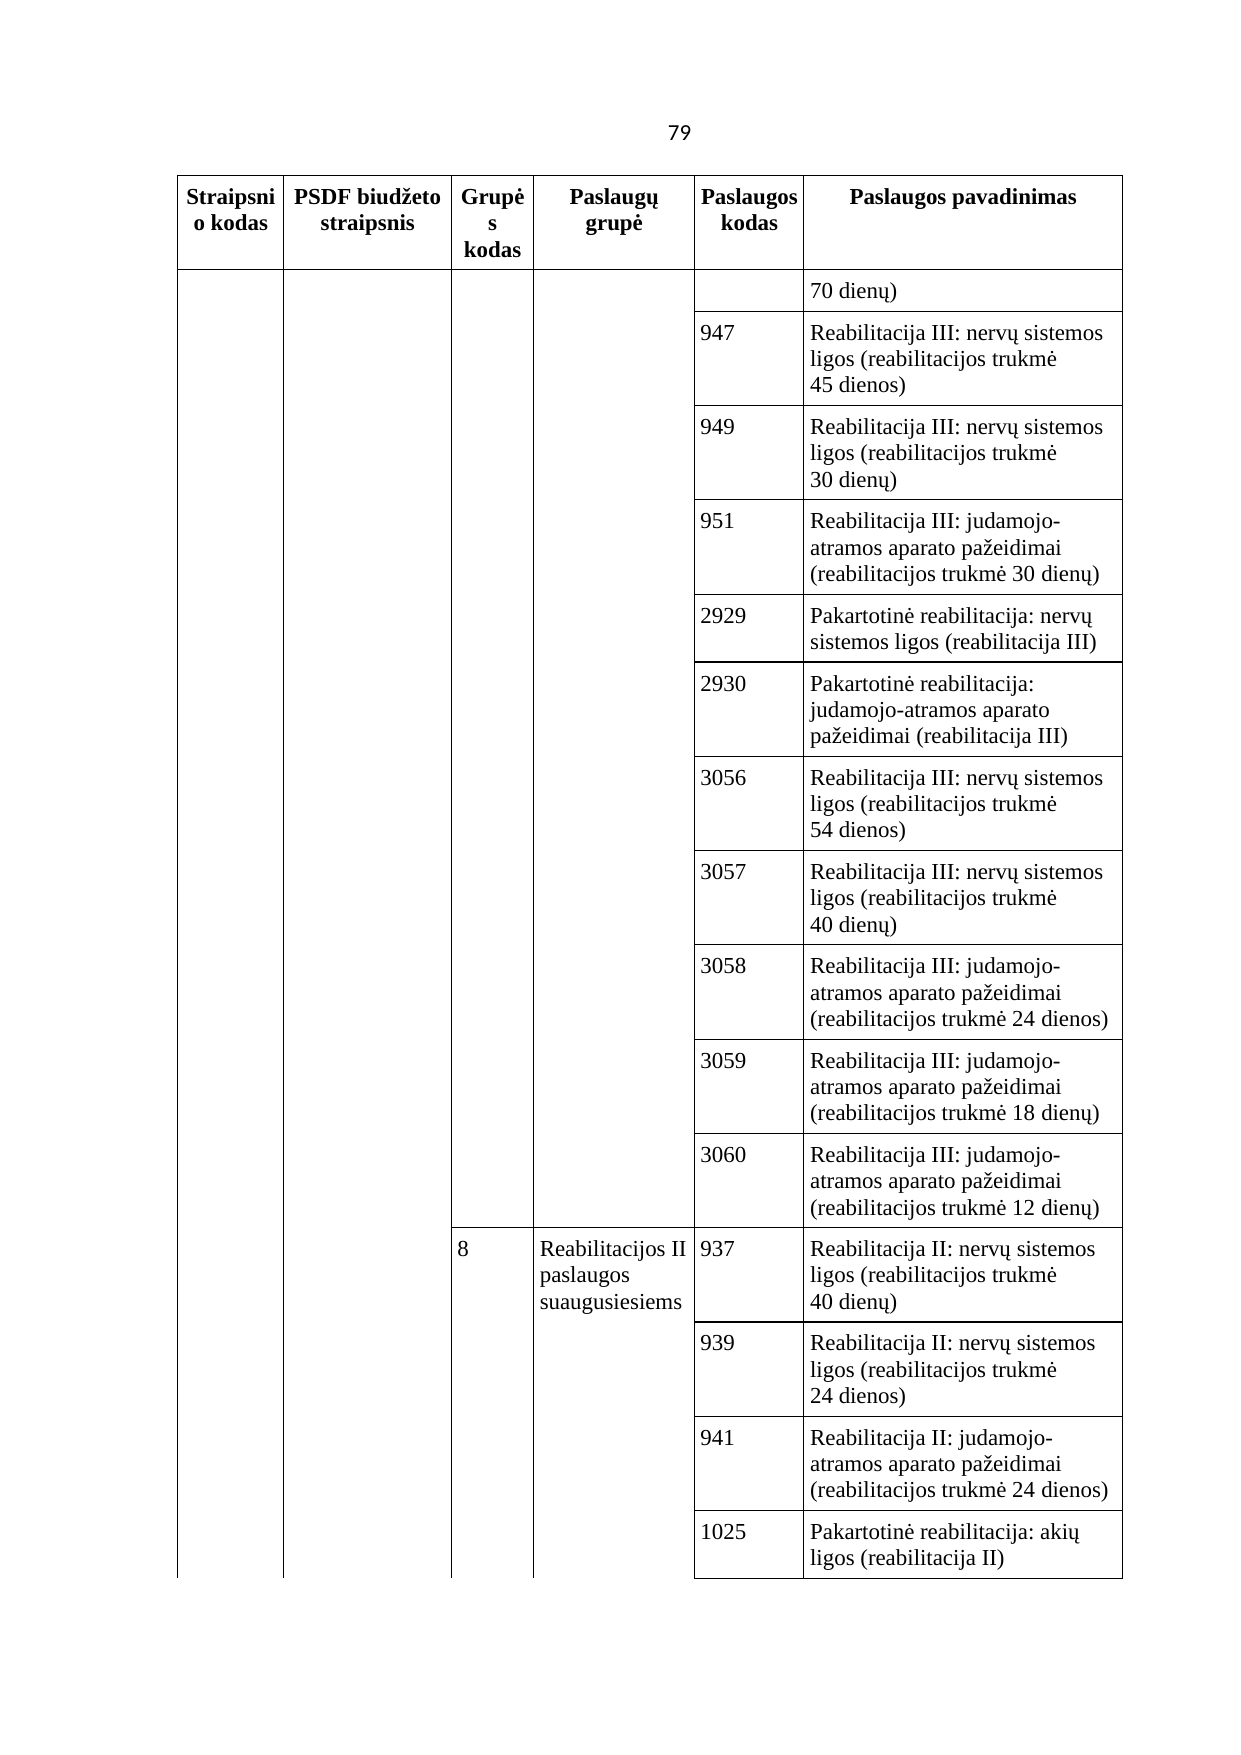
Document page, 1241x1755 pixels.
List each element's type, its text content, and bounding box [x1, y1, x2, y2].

table_cell Reabilitacija III: judamojo-atramos aparato pažeidimai (reabilitacijos trukmė 12 dienų) [804, 1134, 1122, 1227]
table_cell [284, 1039, 451, 1133]
table_cell [284, 1269, 451, 1321]
table_cell [534, 311, 694, 405]
table_cell [452, 756, 533, 850]
table_cell Reabilitacija II: judamojo-atramos aparato pažeidimai (reabilitacijos trukmė 24 dienos) [804, 1417, 1122, 1510]
table_cell [452, 1321, 533, 1416]
table_cell 937 [695, 1228, 803, 1321]
table_cell [452, 311, 533, 405]
table_cell [534, 1039, 694, 1133]
table_cell [534, 405, 694, 499]
table_header PSDF biudžeto straipsnis [284, 176, 451, 269]
table_cell [452, 499, 533, 593]
table_cell [284, 1133, 451, 1227]
table_cell [178, 1510, 283, 1578]
table_cell [534, 270, 694, 311]
table_cell Reabilitacija III: nervų sistemos ligos (reabilitacijos trukmė 40 dienų) [804, 851, 1122, 944]
table_cell Reabilitacija II: nervų sistemos ligos (reabilitacijos trukmė 24 dienos) [804, 1323, 1122, 1416]
table_cell [452, 594, 533, 661]
table_cell [284, 756, 451, 850]
table_cell [452, 1416, 533, 1510]
table_cell [178, 594, 283, 661]
table_cell [284, 850, 451, 944]
table_cell [452, 1039, 533, 1133]
table_cell [178, 944, 283, 1038]
table_cell 2929 [695, 595, 803, 661]
table_cell 70 dienų) [804, 270, 1122, 311]
table_cell [178, 1321, 283, 1416]
table_cell [452, 944, 533, 1038]
table_cell Pakartotinė reabilitacija: nervų sistemos ligos (reabilitacija III) [804, 595, 1122, 661]
table_cell [452, 1510, 533, 1578]
table_cell Reabilitacija III: nervų sistemos ligos (reabilitacijos trukmė 45 dienos) [804, 312, 1122, 405]
table_cell 3059 [695, 1040, 803, 1133]
table_cell 947 [695, 312, 803, 405]
table_cell [178, 756, 283, 850]
table_cell 8 [452, 1228, 533, 1269]
table_cell [284, 499, 451, 593]
table_cell [534, 944, 694, 1038]
table_cell [284, 405, 451, 499]
table_cell [284, 1416, 451, 1510]
table_cell [178, 1227, 283, 1269]
table_cell [534, 594, 694, 661]
table_cell Reabilitacija II: nervų sistemos ligos (reabilitacijos trukmė 40 dienų) [804, 1228, 1122, 1321]
table_cell [452, 405, 533, 499]
table_cell Reabilitacija III: judamojo-atramos aparato pažeidimai (reabilitacijos trukmė 24 dienos) [804, 945, 1122, 1038]
table_cell [695, 270, 803, 311]
table_cell 3056 [695, 757, 803, 850]
table_header Grupės kodas [452, 176, 533, 269]
table_header Paslaugos kodas [695, 176, 803, 269]
table_header Paslaugos pavadinimas [804, 176, 1122, 269]
table_cell [284, 594, 451, 661]
table_cell Pakartotinė reabilitacija: akių ligos (reabilitacija II) [804, 1511, 1122, 1578]
table_cell [178, 1039, 283, 1133]
table_cell Reabilitacija III: judamojo-atramos aparato pažeidimai (reabilitacijos trukmė 30 dienų) [804, 500, 1122, 593]
table_header Paslaugų grupė [534, 176, 694, 269]
table_cell [534, 661, 694, 756]
table_cell [534, 499, 694, 593]
table_cell [534, 756, 694, 850]
table_cell 949 [695, 406, 803, 499]
table_cell Pakartotinė reabilitacija: judamojo-atramos aparato pažeidimai (reabilitacija III) [804, 663, 1122, 756]
table_cell [284, 1321, 451, 1416]
table_cell 3057 [695, 851, 803, 944]
table_cell 3058 [695, 945, 803, 1038]
table_cell [284, 270, 451, 311]
table_cell 951 [695, 500, 803, 593]
table_cell [178, 405, 283, 499]
table_cell [178, 311, 283, 405]
table_cell [534, 850, 694, 944]
table_cell [178, 270, 283, 311]
table_header Straipsnio kodas [178, 176, 283, 269]
table_cell [452, 850, 533, 944]
table_cell [178, 661, 283, 756]
table_cell 1025 [695, 1511, 803, 1578]
table_cell 2930 [695, 663, 803, 756]
table_cell 3060 [695, 1134, 803, 1227]
table_cell [452, 270, 533, 311]
table_cell [284, 944, 451, 1038]
table_cell [178, 499, 283, 593]
table_cell [178, 1269, 283, 1321]
table_cell [534, 1133, 694, 1227]
table_cell Reabilitacijos II paslaugos suaugusiesiems [534, 1228, 694, 1416]
table_cell [452, 661, 533, 756]
table_cell [178, 1416, 283, 1510]
table_cell [534, 1510, 694, 1578]
table_cell [284, 311, 451, 405]
table_cell [534, 1416, 694, 1510]
table_cell [178, 1133, 283, 1227]
table_cell 939 [695, 1323, 803, 1416]
table_cell [284, 1510, 451, 1578]
table_cell [178, 850, 283, 944]
table_cell [284, 661, 451, 756]
table_cell Reabilitacija III: nervų sistemos ligos (reabilitacijos trukmė 30 dienų) [804, 406, 1122, 499]
table_cell Reabilitacija III: nervų sistemos ligos (reabilitacijos trukmė 54 dienos) [804, 757, 1122, 850]
table_cell [284, 1227, 451, 1269]
table_cell [452, 1133, 533, 1227]
table_cell [452, 1269, 533, 1321]
table_cell Reabilitacija III: judamojo-atramos aparato pažeidimai (reabilitacijos trukmė 18 dienų) [804, 1040, 1122, 1133]
table_cell 941 [695, 1417, 803, 1510]
